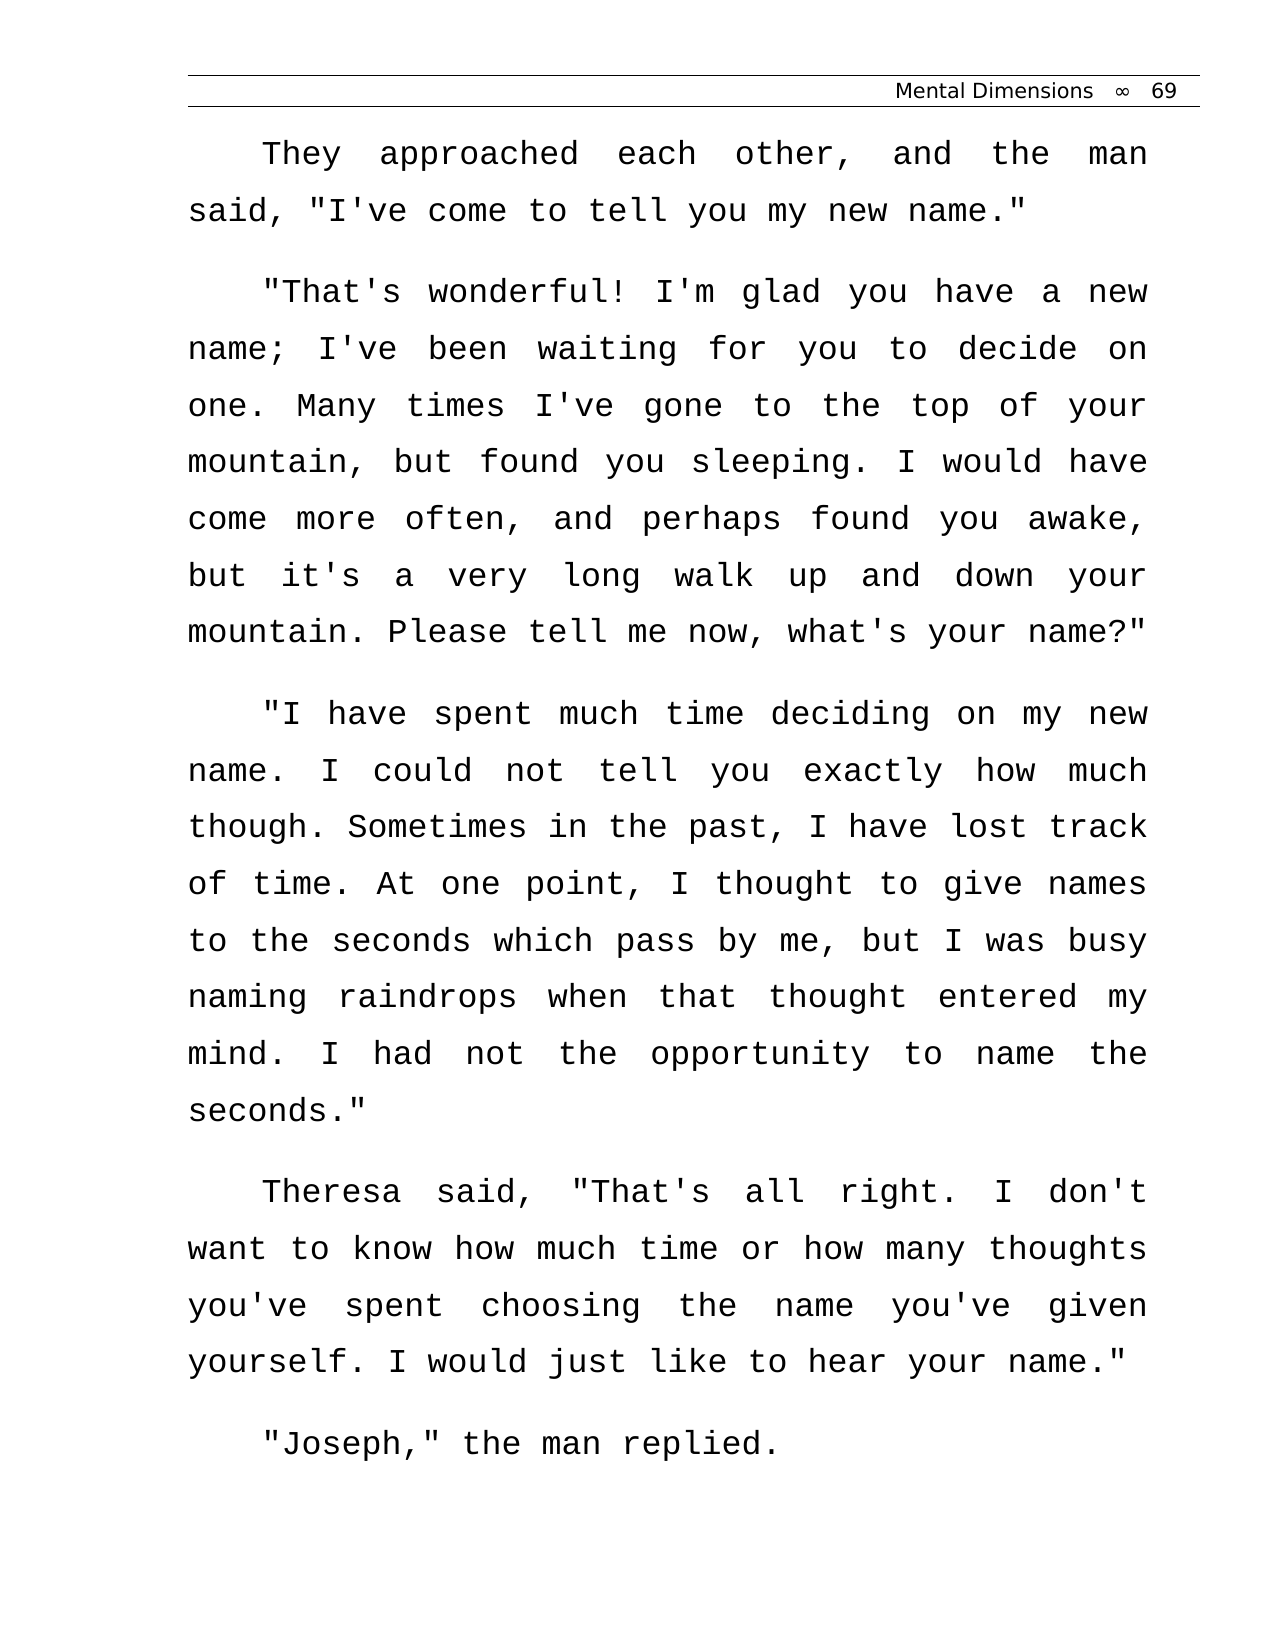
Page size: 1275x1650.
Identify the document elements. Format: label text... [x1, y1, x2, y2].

text Theresa said, "That's all right. I don't want to know how much time or how many thoughts you've spent choosing the name you've given yourself. I would just like to hear your name." [187, 1175, 1148, 1383]
text "Joseph," the man replied. [187, 1427, 1148, 1464]
text They approached each other, and the man said, "I've come to tell you my new name." [187, 137, 1148, 231]
text "I have spent much time deciding on my new name. I could not tell you exactly how much though. Sometimes in the past, I have lost track of time. At one point, I thought to give names to the seconds which pass by me, but I was busy naming raindrops when that thought entered my mind. I had not the opportunity to name the seconds." [187, 697, 1148, 1131]
text "That's wonderful! I'm glad you have a new name; I've been waiting for you to decide on one. Many times I've gone to the top of your mountain, but found you sleeping. I would have come more often, and perhaps found you awake, but it's a very long walk up and down your mountain. Please tell me now, what's your name?" [187, 275, 1148, 653]
